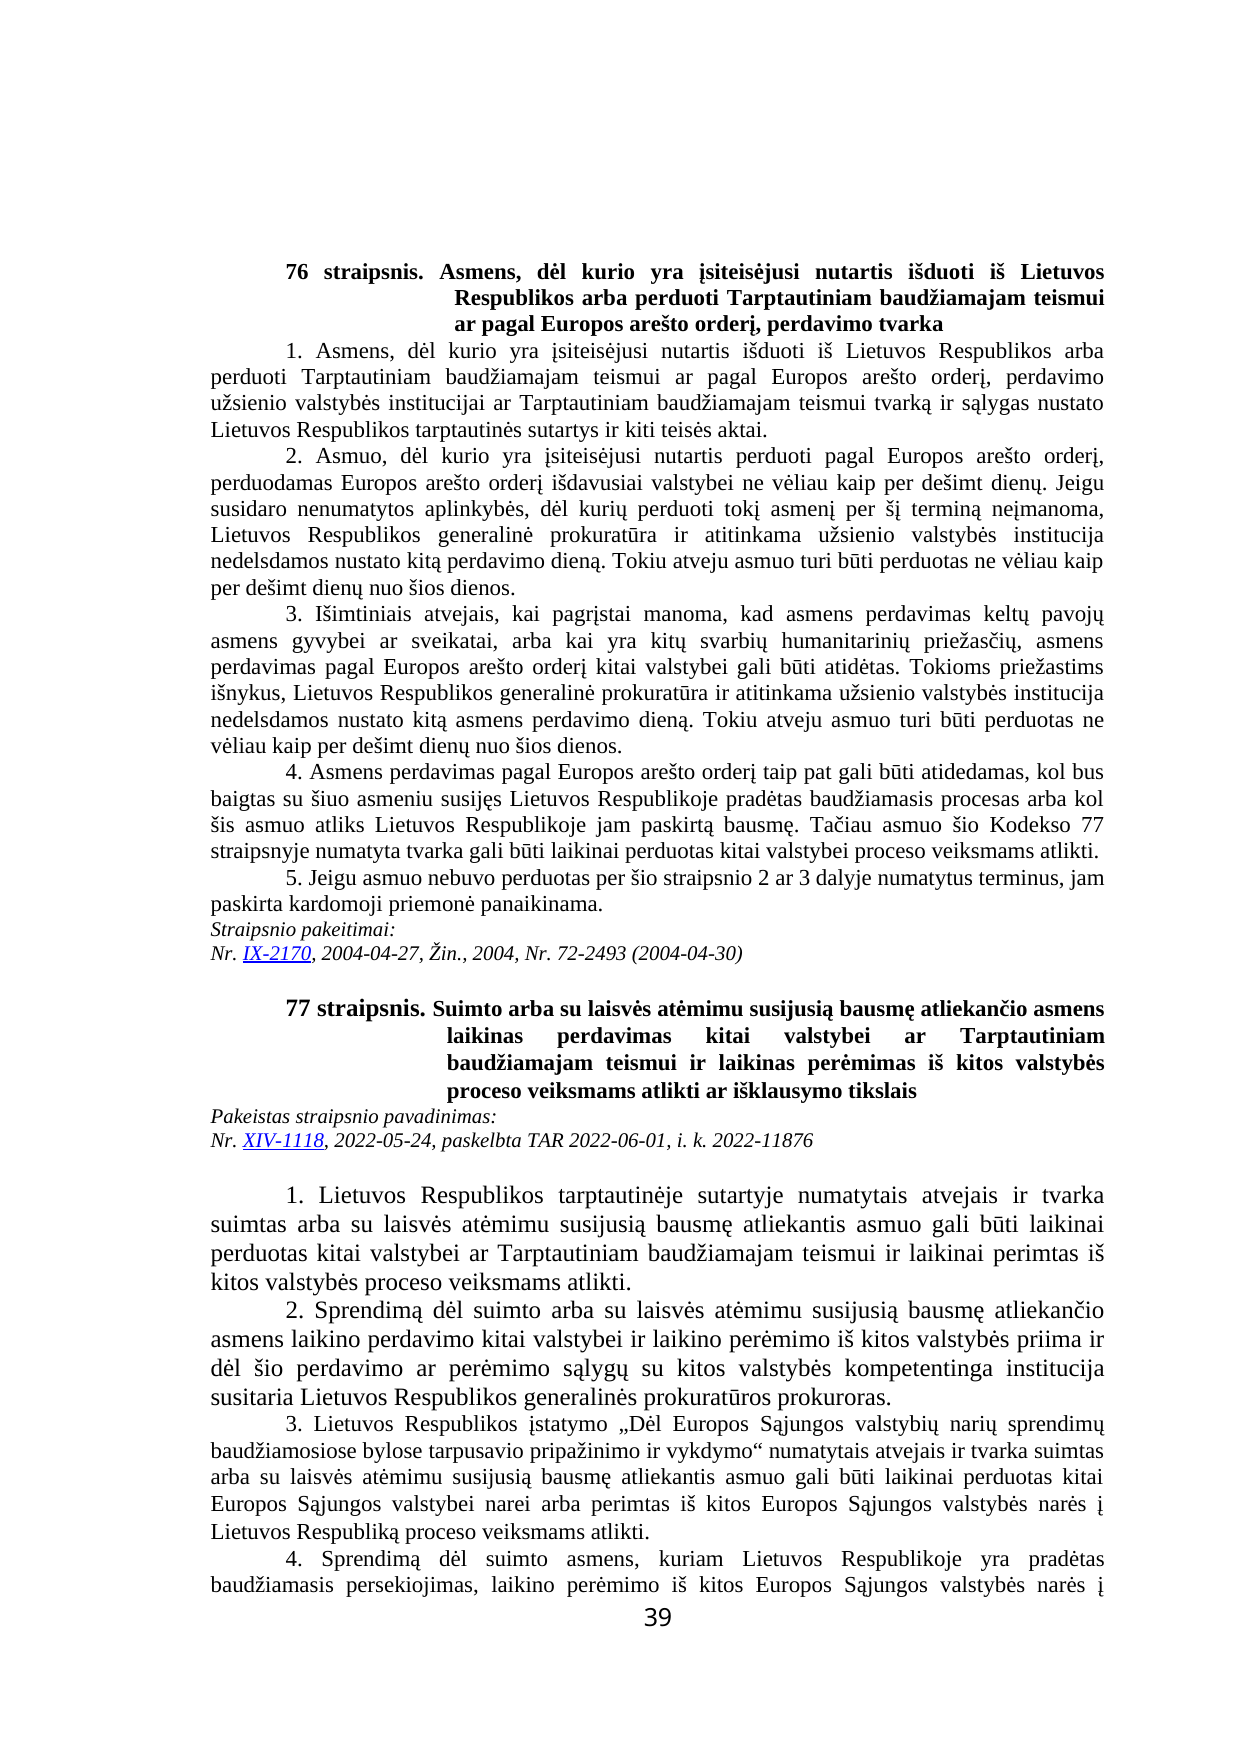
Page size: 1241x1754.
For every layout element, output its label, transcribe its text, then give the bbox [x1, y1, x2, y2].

text 77 straipsnis. Suimto arba su laisvės atėmimu susijusią bausmę atliekančio asmens laikinas perdavimas kitai valstybei ar Tarptautiniam baudžiamajam teismui ir laikinas perėmimas iš kitos valstybės proceso veiksmams atlikti ar išklausymo tikslais [285, 993, 1105, 1104]
text 2. Sprendimą dėl suimto arba su laisvės atėmimu susijusią bausmę atliekančio asmens laikino perdavimo kitai valstybei ir laikino perėmimo iš kitos valstybės priima ir dėl šio perdavimo ar perėmimo sąlygų su kitos valstybės kompetentinga institucija susitaria Lietuvos Respublikos generalinės prokuratūros prokuroras. [210, 1296, 1105, 1411]
text 5. Jeigu asmuo nebuvo perduotas per šio straipsnio 2 ar 3 dalyje numatytus terminus, jam paskirta kardomoji priemonė panaikinama. [210, 864, 1105, 917]
text Nr. IX-2170, 2004-04-27, Žin., 2004, Nr. 72-2493 (2004-04-30) [210, 941, 1105, 965]
text Pakeistas straipsnio pavadinimas: [210, 1104, 1105, 1128]
text Straipsnio pakeitimai: [210, 917, 1105, 941]
text 1. Asmens, dėl kurio yra įsiteisėjusi nutartis išduoti iš Lietuvos Respublikos arba perduoti Tarptautiniam baudžiamajam teismui ar pagal Europos arešto orderį, perdavimo užsienio valstybės institucijai ar Tarptautiniam baudžiamajam teismui tvarką ir sąlygas nustato Lietuvos Respublikos tarptautinės sutartys ir kiti teisės aktai. [210, 337, 1105, 442]
text 4. Asmens perdavimas pagal Europos arešto orderį taip pat gali būti atidedamas, kol bus baigtas su šiuo asmeniu susijęs Lietuvos Respublikoje pradėtas baudžiamasis procesas arba kol šis asmuo atliks Lietuvos Respublikoje jam paskirtą bausmę. Tačiau asmuo šio Kodekso 77 straipsnyje numatyta tvarka gali būti laikinai perduotas kitai valstybei proceso veiksmams atlikti. [210, 758, 1105, 864]
text 4. Sprendimą dėl suimto asmens, kuriam Lietuvos Respublikoje yra pradėtas baudžiamasis persekiojimas, laikino perėmimo iš kitos Europos Sąjungos valstybės narės į [210, 1545, 1105, 1597]
text 76 straipsnis. Asmens, dėl kurio yra įsiteisėjusi nutartis išduoti iš Lietuvos Respublikos arba perduoti Tarptautiniam baudžiamajam teismui ar pagal Europos arešto orderį, perdavimo tvarka [285, 258, 1105, 337]
text 1. Lietuvos Respublikos tarptautinėje sutartyje numatytais atvejais ir tvarka suimtas arba su laisvės atėmimu susijusią bausmę atliekantis asmuo gali būti laikinai perduotas kitai valstybei ar Tarptautiniam baudžiamajam teismui ir laikinai perimtas iš kitos valstybės proceso veiksmams atlikti. [210, 1181, 1105, 1296]
text 2. Asmuo, dėl kurio yra įsiteisėjusi nutartis perduoti pagal Europos arešto orderį, perduodamas Europos arešto orderį išdavusiai valstybei ne vėliau kaip per dešimt dienų. Jeigu susidaro nenumatytos aplinkybės, dėl kurių perduoti tokį asmenį per šį terminą neįmanoma, Lietuvos Respublikos generalinė prokuratūra ir atitinkama užsienio valstybės institucija nedelsdamos nustato kitą perdavimo dieną. Tokiu atveju asmuo turi būti perduotas ne vėliau kaip per dešimt dienų nuo šios dienos. [210, 442, 1105, 600]
text 3. Išimtiniais atvejais, kai pagrįstai manoma, kad asmens perdavimas keltų pavojų asmens gyvybei ar sveikatai, arba kai yra kitų svarbių humanitarinių priežasčių, asmens perdavimas pagal Europos arešto orderį kitai valstybei gali būti atidėtas. Tokioms priežastims išnykus, Lietuvos Respublikos generalinė prokuratūra ir atitinkama užsienio valstybės institucija nedelsdamos nustato kitą asmens perdavimo dieną. Tokiu atveju asmuo turi būti perduotas ne vėliau kaip per dešimt dienų nuo šios dienos. [210, 600, 1105, 758]
text Nr. XIV-1118, 2022-05-24, paskelbta TAR 2022-06-01, i. k. 2022-11876 [210, 1128, 1105, 1152]
text 3. Lietuvos Respublikos įstatymo „Dėl Europos Sąjungos valstybių narių sprendimų baudžiamosiose bylose tarpusavio pripažinimo ir vykdymo“ numatytais atvejais ir tvarka suimtas arba su laisvės atėmimu susijusią bausmę atliekantis asmuo gali būti laikinai perduotas kitai Europos Sąjungos valstybei narei arba perimtas iš kitos Europos Sąjungos valstybės narės į Lietuvos Respubliką proceso veiksmams atlikti. [210, 1411, 1105, 1545]
